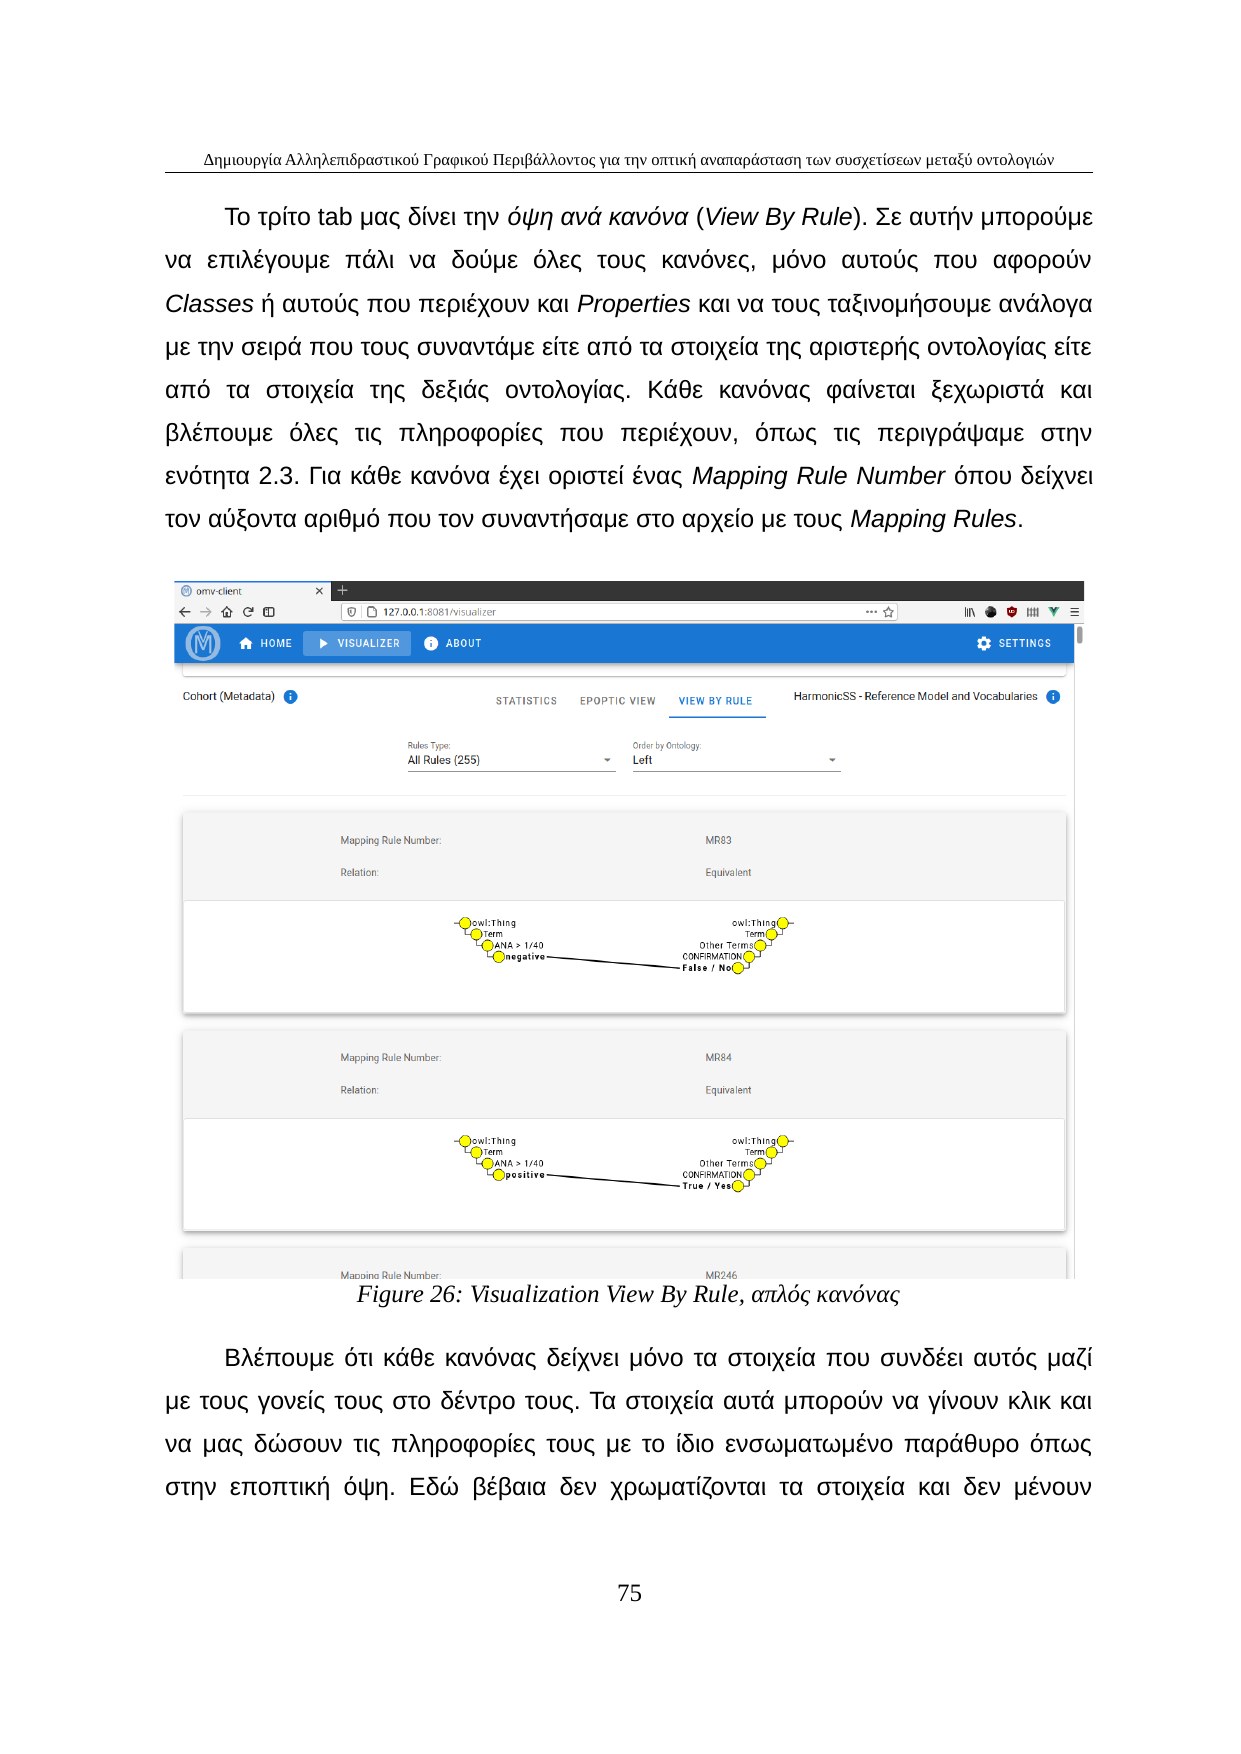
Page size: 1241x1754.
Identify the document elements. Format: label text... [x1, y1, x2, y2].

text Figure 26: Visualization View By Rule, απλός κανόνας [165, 1279, 1093, 1307]
picture [174, 581, 1085, 1279]
text Βλέπουμε ότι κάθε κανόνας δείχνει μόνο τα στοιχεία που συνδέει αυτός μαζί με τους γονείς τους στο δέντρο τους. Τα στοιχεία αυτά μπορούν να γίνουν κλικ και να μας δώσουν τις πληροφορίες τους με το ίδιο ενσωματωμένο παράθυρο όπως στην εποπτική όψη. Εδώ βέβαια δεν χρωματίζονται τα στοιχεία και δεν μένουν [165, 1343, 1093, 1501]
text Το τρίτο tab μας δίνει την όψη ανά κανόνα (View By Rule). Σε αυτήν μπορούμε να επιλέγουμε πάλι να δούμε όλες τους κανόνες, μόνο αυτούς που αφορούν Classes ή αυτούς που περιέχουν και Properties και να τους ταξινομήσουμε ανάλογα με την σειρά που τους συναντάμε είτε από τα στοιχεία της αριστερής οντολογίας είτε από τα στοιχεία της δεξιάς οντολογίας. Κάθε κανόνας φαίνεται ξεχωριστά και βλέπουμε όλες τις πληροφορίες που περιέχουν, όπως τις περιγράψαμε στην ενότητα 2.3. Για κάθε κανόνα έχει οριστεί ένας Mapping Rule Number όπου δείχνει τον αύξοντα αριθμό που τον συναντήσαμε στο αρχείο με τους Mapping Rules. [165, 202, 1093, 533]
